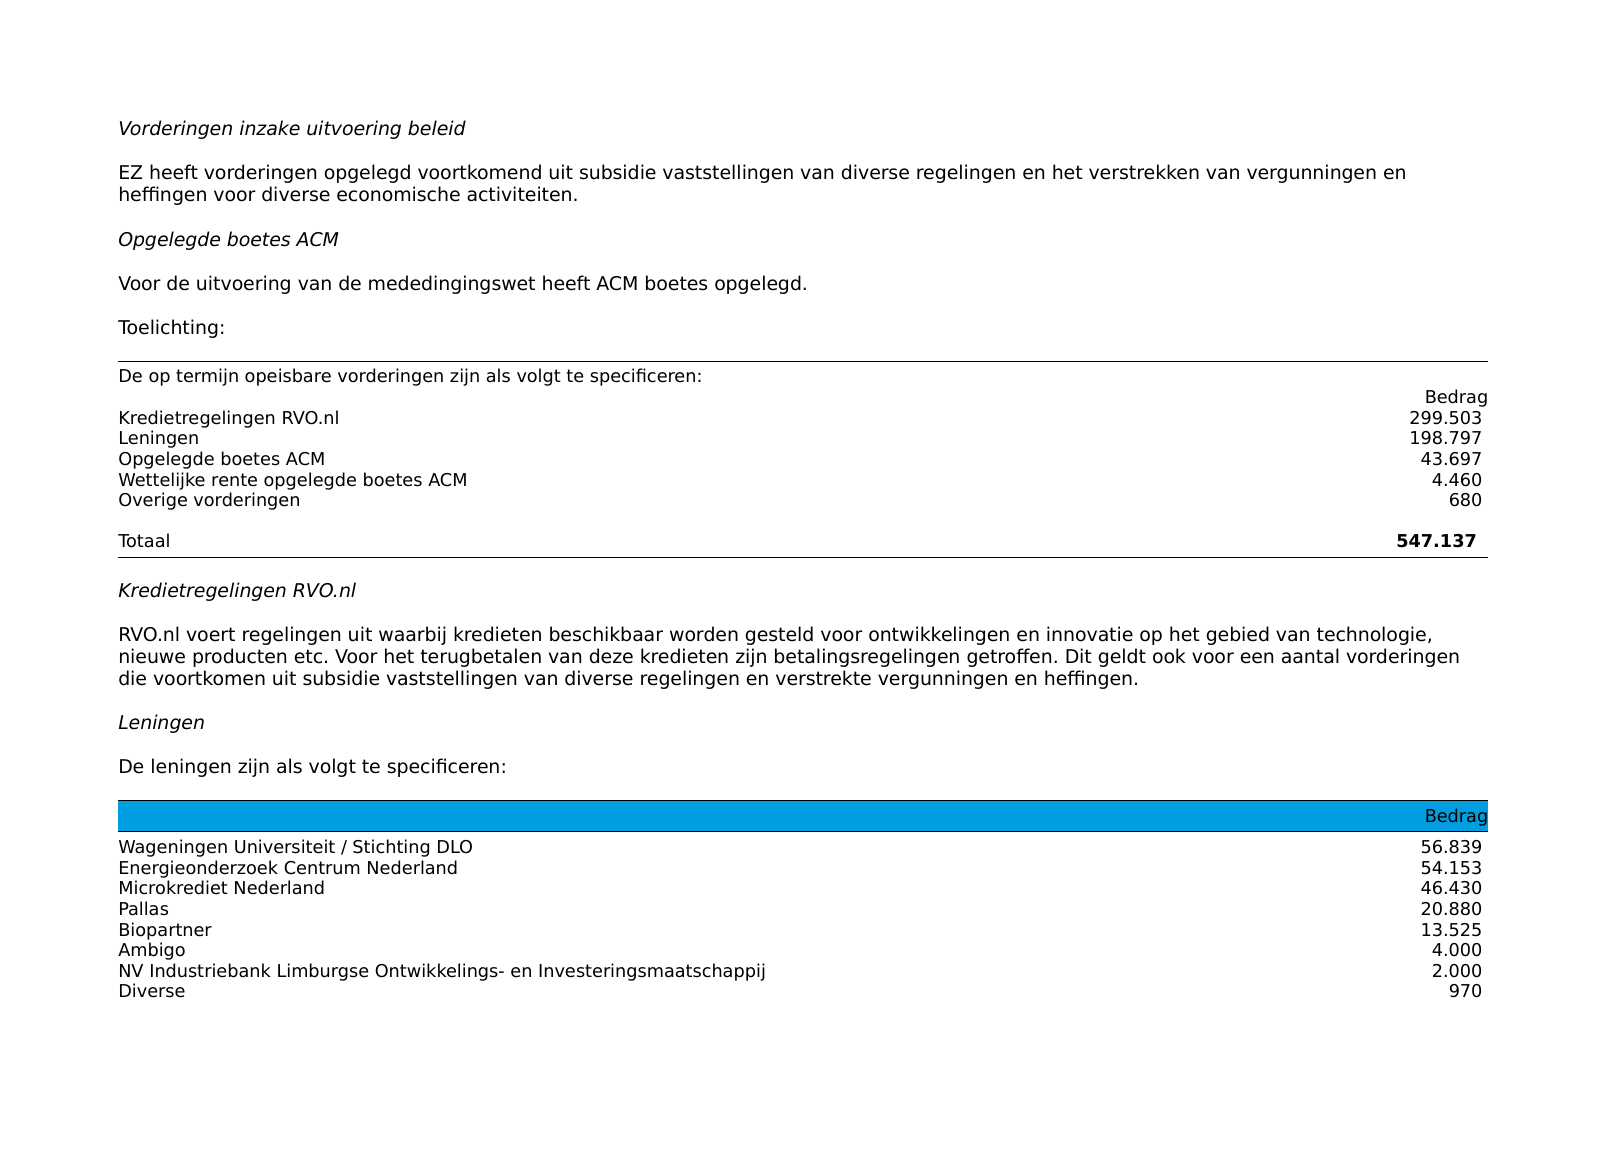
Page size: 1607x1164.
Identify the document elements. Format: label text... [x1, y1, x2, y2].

table_header De op termijn opeisbare vorderingen zijn als volgt te specificeren: [118, 362, 1488, 387]
table_cell Totaal [118, 531, 1269, 557]
subtitle Kredietregelingen RVO.nl [118, 580, 1488, 602]
table_cell 198.797 [1269, 428, 1488, 449]
table_cell Kredietregelingen RVO.nl [118, 408, 1269, 428]
table_cell Bedrag [118, 387, 1488, 408]
table_cell 46.430 [1269, 878, 1488, 899]
text Toelichting: [118, 317, 1488, 339]
table_cell Leningen [118, 428, 1269, 449]
table_cell 4.460 [1269, 470, 1488, 490]
table_cell [118, 511, 1269, 531]
table_cell [1269, 1002, 1488, 1023]
table_cell Biopartner [118, 920, 1269, 940]
table_cell 4.000 [1269, 940, 1488, 961]
table_cell [118, 1002, 1269, 1023]
table_cell 13.525 [1269, 920, 1488, 940]
table_cell 43.697 [1269, 449, 1488, 469]
table_cell Overige vorderingen [118, 490, 1269, 511]
table_cell Diverse [118, 981, 1269, 1002]
subtitle Leningen [118, 712, 1488, 734]
subtitle Vorderingen inzake uitvoering beleid [118, 118, 1488, 140]
text De leningen zijn als volgt te specificeren: [118, 756, 1488, 778]
table_cell Wettelijke rente opgelegde boetes ACM [118, 470, 1269, 490]
table_cell NV Industriebank Limburgse Ontwikkelings- en Investeringsmaatschappij [118, 961, 1269, 981]
table_cell 547.137 [1269, 531, 1488, 557]
table_cell 56.839 [1269, 832, 1488, 858]
table_cell Opgelegde boetes ACM [118, 449, 1269, 469]
subtitle Opgelegde boetes ACM [118, 228, 1488, 250]
table_cell Wageningen Universiteit / Stichting DLO [118, 832, 1269, 858]
text EZ heeft vorderingen opgelegd voortkomend uit subsidie vaststellingen van diverse regelingen en het verstrekken van vergunningen en heffingen voor diverse economische activiteiten. [118, 162, 1488, 206]
text Voor de uitvoering van de mededingingswet heeft ACM boetes opgelegd. [118, 273, 1488, 294]
table_cell 299.503 [1269, 408, 1488, 428]
table_cell 20.880 [1269, 899, 1488, 919]
table_cell 2.000 [1269, 961, 1488, 981]
table_cell [1269, 511, 1488, 531]
table_cell Microkrediet Nederland [118, 878, 1269, 899]
table_cell Pallas [118, 899, 1269, 919]
table_header Bedrag [118, 801, 1488, 831]
table_cell 54.153 [1269, 858, 1488, 878]
text RVO.nl voert regelingen uit waarbij kredieten beschikbaar worden gesteld voor ontwikkelingen en innovatie op het gebied van technologie, nieuwe producten etc. Voor het terugbetalen van deze kredieten zijn betalingsregelingen getroffen. Dit geldt ook voor een aantal vorderingen die voortkomen uit subsidie vaststellingen van diverse regelingen en verstrekte vergunningen en heffingen. [118, 624, 1488, 690]
table_cell 970 [1269, 981, 1488, 1002]
table_cell Energieonderzoek Centrum Nederland [118, 858, 1269, 878]
table_cell 680 [1269, 490, 1488, 511]
table_cell Ambigo [118, 940, 1269, 961]
